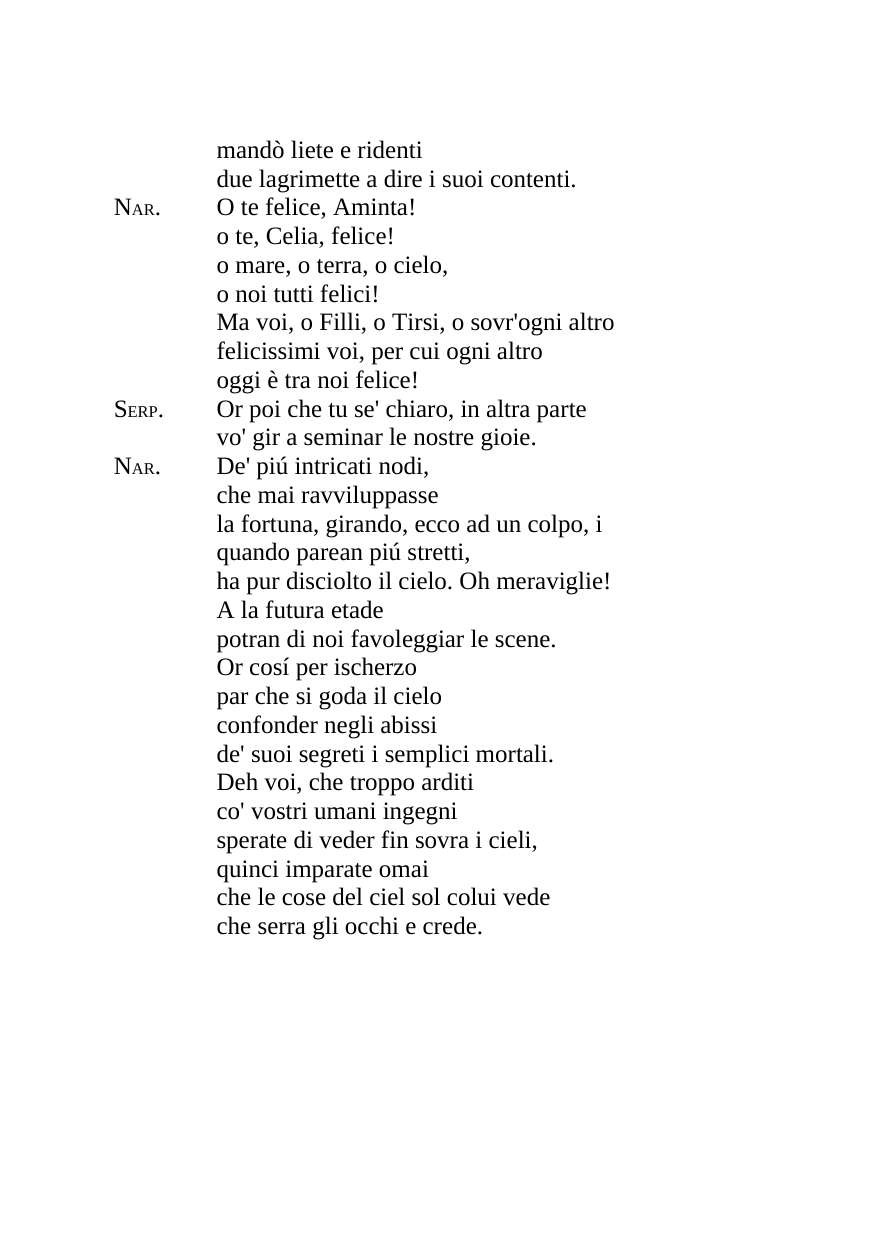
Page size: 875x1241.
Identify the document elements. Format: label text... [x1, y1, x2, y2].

table_cell Or poi che tu se' chiaro, in altra parte vo' gir a seminar le nostre gioie. [209, 394, 768, 451]
table_cell Nar. [106, 193, 209, 394]
table_cell O te felice, Aminta! o te, Celia, felice! o mare, o terra, o cielo, o noi tutti felici! Ma voi, o Filli, o Tirsi, o sovr'ogni altro felicissimi voi, per cui ogni altro oggi è tra noi felice! [209, 193, 768, 394]
table_cell Nar. [106, 451, 209, 940]
table_cell De' piú intricati nodi, che mai ravviluppasse la fortuna, girando, ecco ad un colpo, i quando parean piú stretti, ha pur disciolto il cielo. Oh meraviglie! A la futura etade potran di noi favoleggiar le scene. Or cosí per ischerzo par che si goda il cielo confonder negli abissi de' suoi segreti i semplici mortali. Deh voi, che troppo arditi co' vostri umani ingegni sperate di veder fin sovra i cieli, quinci imparate omai che le cose del ciel sol colui vede che serra gli occhi e crede. [209, 451, 768, 940]
table_cell mandò liete e ridenti due lagrimette a dire i suoi contenti. [209, 135, 768, 192]
table_cell [106, 135, 209, 192]
table_cell Serp. [106, 394, 209, 451]
